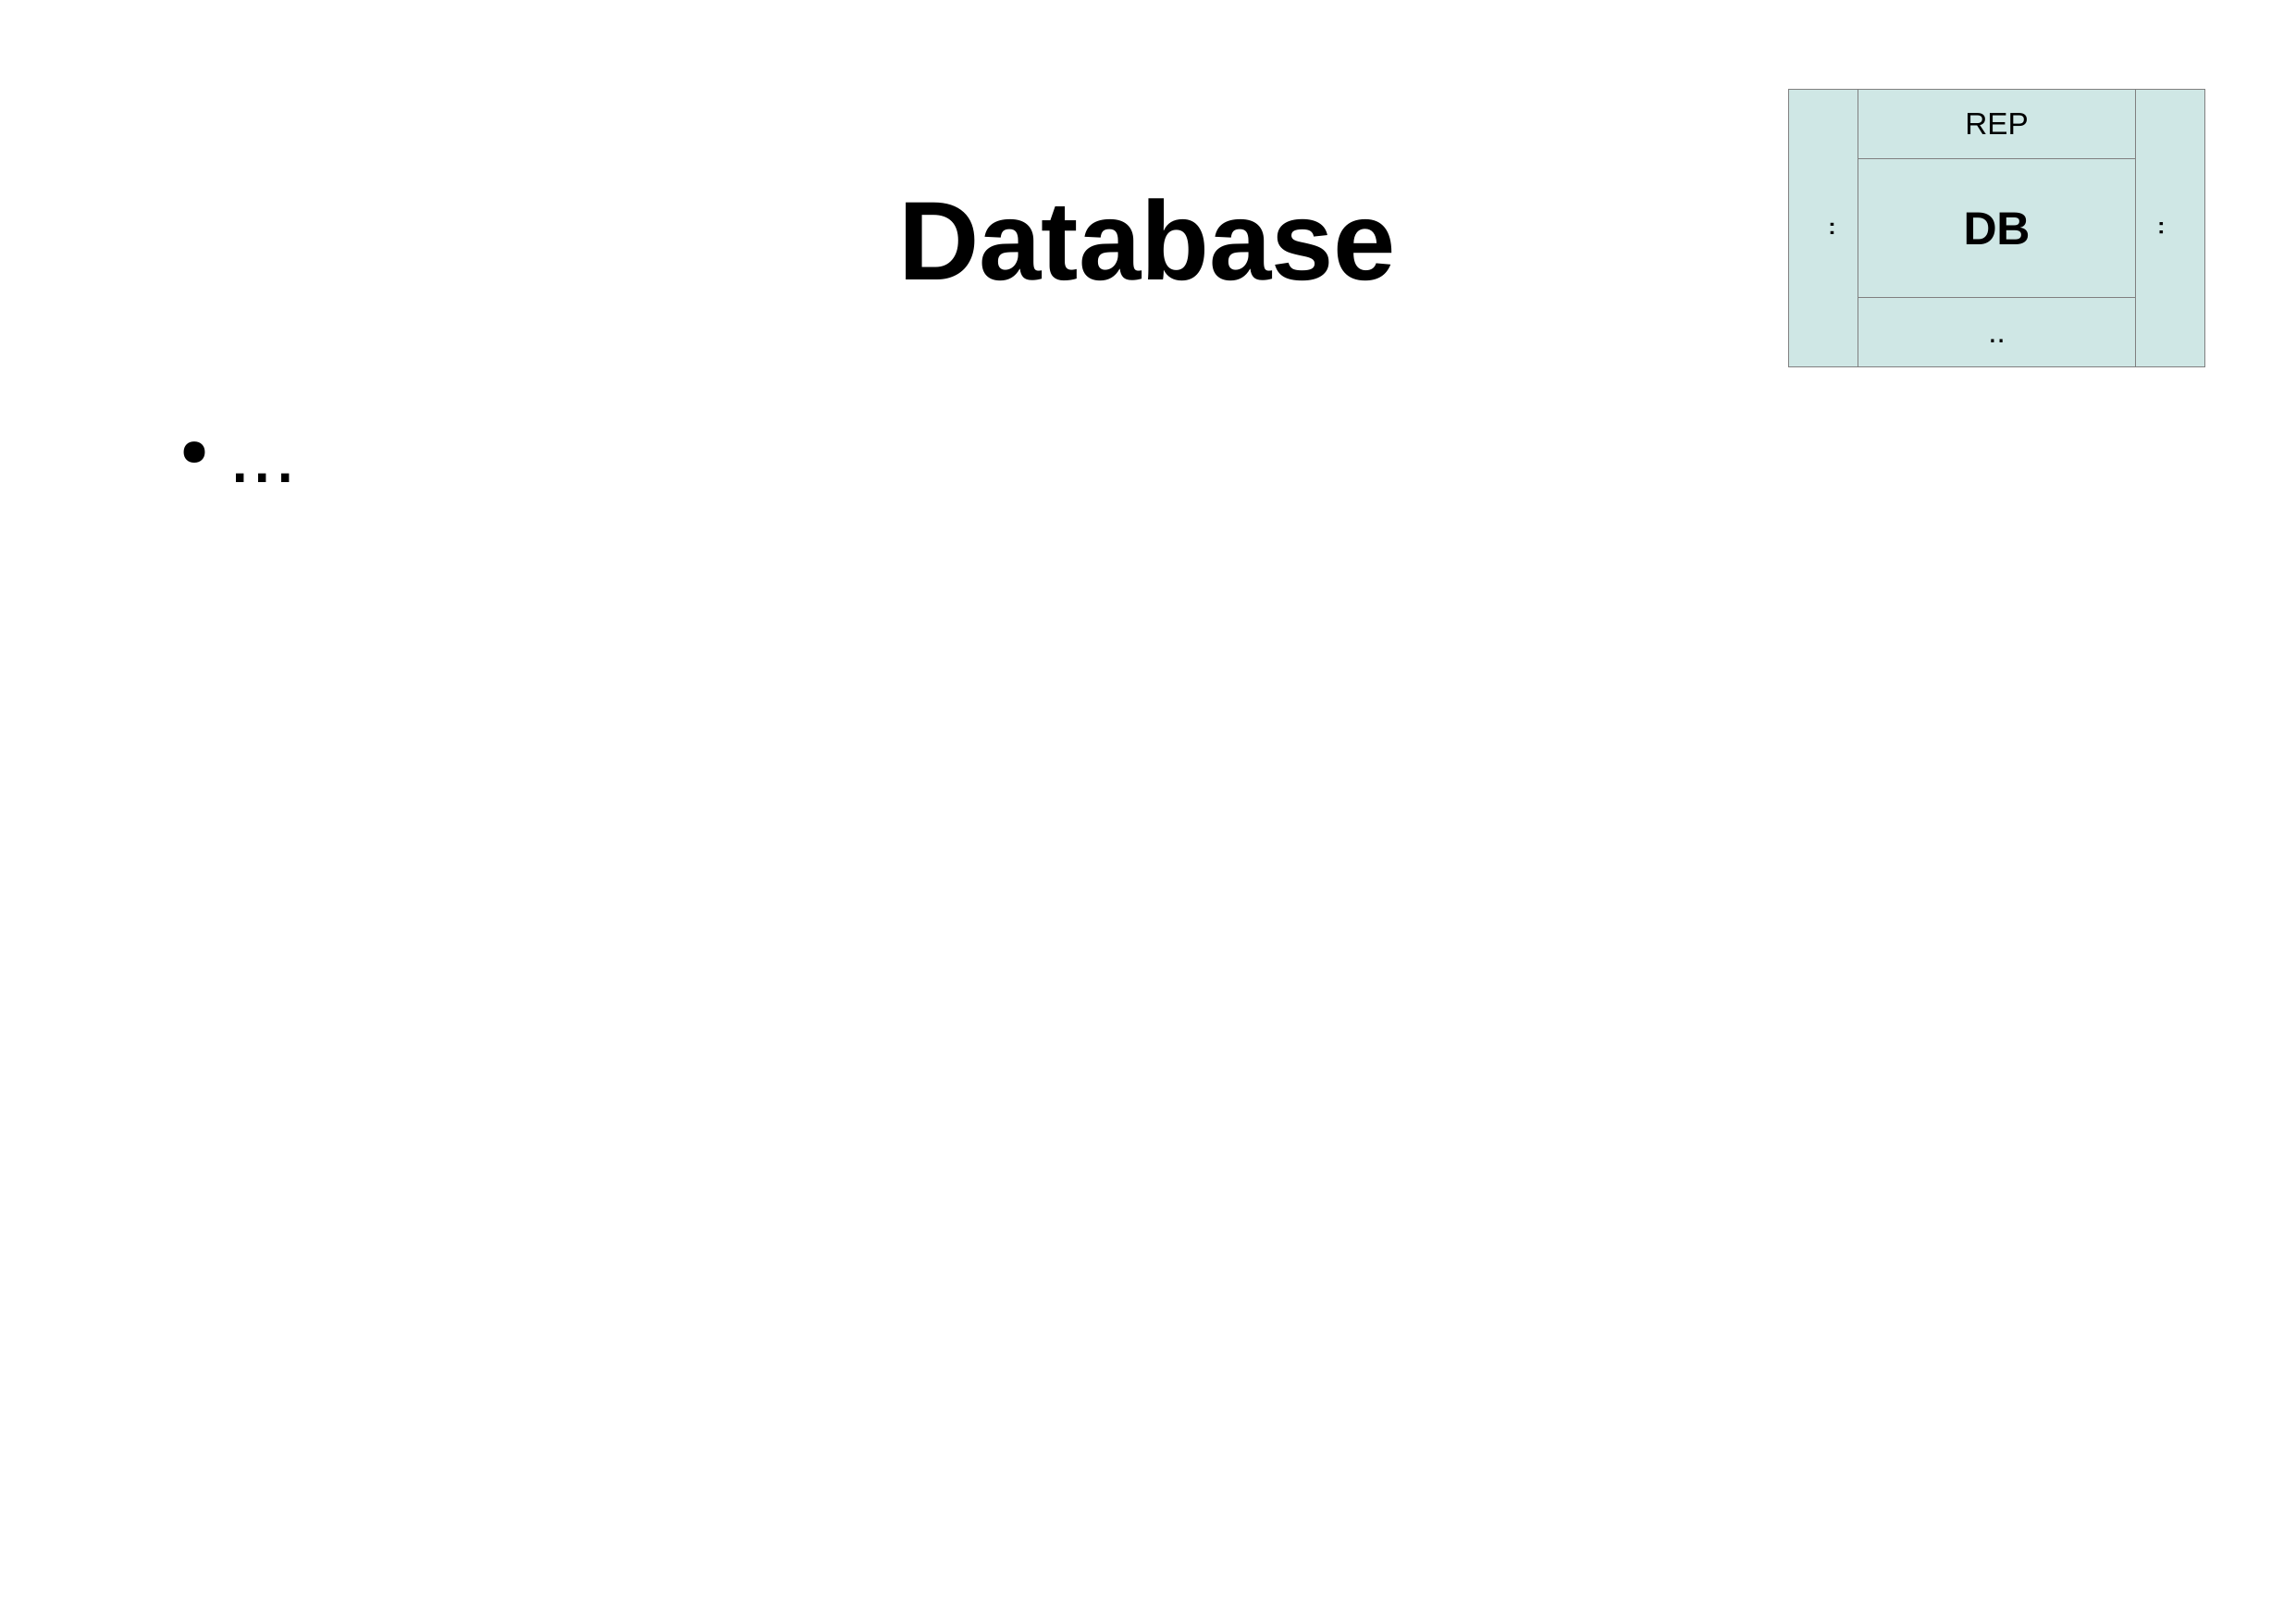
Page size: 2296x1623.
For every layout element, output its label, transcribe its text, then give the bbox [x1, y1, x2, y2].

text_box .. [2132, 297, 2136, 367]
title Database [163, 114, 2132, 367]
text_box .. [1788, 89, 1858, 114]
text_box REP [1858, 89, 2136, 159]
text_box .. [2135, 89, 2205, 367]
list ... [163, 408, 2132, 1408]
